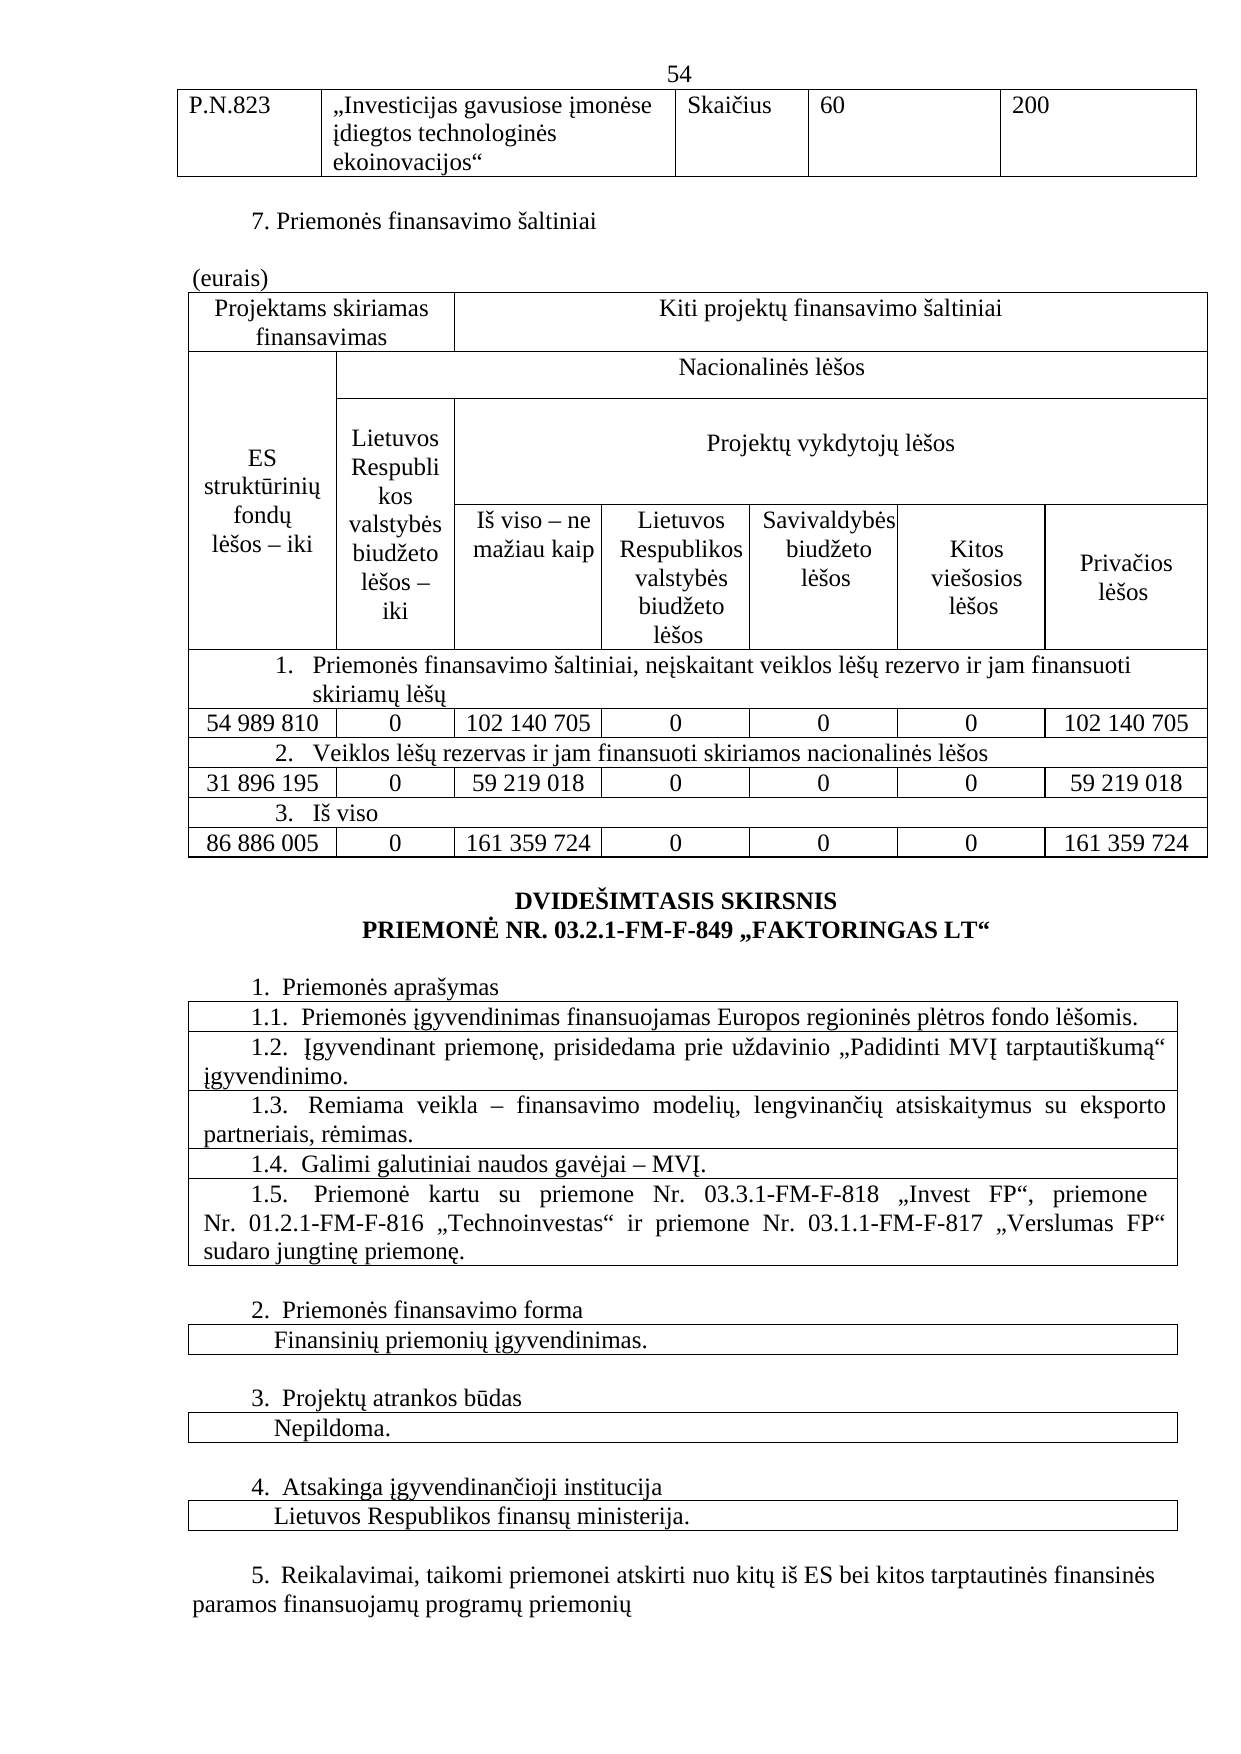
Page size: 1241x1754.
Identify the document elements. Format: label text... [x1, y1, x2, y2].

table_cell „Investicijas gavusiose įmonėse įdiegtos technologinės ekoinovacijos“ [322, 90, 675, 176]
table_cell Lietuvos Respublikos valstybės biudžeto lėšos – iki [337, 399, 454, 649]
text 3. Projektų atrankos būdas [251, 1383, 1181, 1412]
text DVIDEŠIMTASIS SKIRSNIS [177, 886, 1181, 915]
table_cell 0 [898, 828, 1044, 856]
table_cell 102 140 705 [455, 709, 601, 737]
table_cell 1. Priemonės finansavimo šaltiniai, neįskaitant veiklos lėšų rezervo ir jam finansuoti skiriamų lėšų [189, 650, 1207, 707]
table_cell 0 [750, 768, 897, 797]
table_cell 0 [750, 709, 897, 737]
text 1. Priemonės aprašymas [251, 972, 1181, 1001]
text 4. Atsakinga įgyvendinančioji institucija [251, 1472, 1181, 1500]
table_cell 0 [337, 828, 454, 856]
text (eurais) [177, 234, 904, 292]
table_header 1.1. Priemonės įgyvendinimas finansuojamas Europos regioninės plėtros fondo lėšomis. [189, 1002, 1177, 1031]
table_cell 1.5. Priemonė kartu su priemone Nr. 03.3.1-FM-F-818 „Invest FP“, priemone Nr. 01.2.1-FM-F-816 „Technoinvestas“ ir priemone Nr. 03.1.1-FM-F-817 „Verslumas FP“ sudaro jungtinę priemonę. [189, 1179, 1177, 1265]
table_cell 200 [1001, 90, 1196, 176]
table_cell 2. Veiklos lėšų rezervas ir jam finansuoti skiriamos nacionalinės lėšos [189, 738, 1207, 767]
table_cell Nacionalinės lėšos [337, 352, 1207, 398]
table_cell 1.2. Įgyvendinant priemonę, prisidedama prie uždavinio „Padidinti MVĮ tarptautiškumą“ įgyvendinimo. [189, 1032, 1177, 1089]
table_cell Privačios lėšos [1046, 505, 1207, 649]
table_cell 3. Iš viso [189, 798, 1207, 827]
table_cell 102 140 705 [1046, 709, 1207, 737]
table_cell 31 896 195 [189, 768, 336, 797]
table_cell 60 [809, 90, 1000, 176]
table_header Projektams skiriamas finansavimas [189, 293, 454, 351]
text 5. Reikalavimai, taikomi priemonei atskirti nuo kitų iš ES bei kitos tarptautinės finansinės paramos finansuojamų programų priemonių [192, 1560, 1181, 1617]
table_header Finansinių priemonių įgyvendinimas. [189, 1325, 1177, 1353]
table_cell Lietuvos Respublikos valstybės biudžeto lėšos [602, 505, 749, 649]
table_cell 86 886 005 [189, 828, 336, 856]
table_cell 0 [337, 709, 454, 737]
table_cell 0 [337, 768, 454, 797]
table_cell 59 219 018 [1046, 768, 1207, 797]
text 2. Priemonės finansavimo forma [251, 1295, 1181, 1324]
table_cell Skaičius [676, 90, 808, 176]
table_cell 0 [602, 709, 749, 737]
table_header Nepildoma. [189, 1413, 1177, 1442]
table_header Kiti projektų finansavimo šaltiniai [455, 293, 1207, 351]
table_cell 161 359 724 [1046, 828, 1207, 856]
table_cell 1.3. Remiama veikla – finansavimo modelių, lengvinančių atsiskaitymus su eksporto partneriais, rėmimas. [189, 1091, 1177, 1148]
table_cell 1.4. Galimi galutiniai naudos gavėjai – MVĮ. [189, 1149, 1177, 1178]
table_cell 54 989 810 [189, 709, 336, 737]
table_cell 0 [898, 709, 1044, 737]
table_cell 161 359 724 [455, 828, 601, 856]
table_header Lietuvos Respublikos finansų ministerija. [189, 1501, 1177, 1530]
table_cell 59 219 018 [455, 768, 601, 797]
table_cell 0 [750, 828, 897, 856]
table_cell Projektų vykdytojų lėšos [455, 399, 1207, 504]
table_cell ES struktūrinių fondų lėšos – iki [189, 352, 336, 649]
table_cell Kitos viešosios lėšos [898, 505, 1044, 649]
table_cell Iš viso – ne mažiau kaip [455, 505, 601, 649]
table_cell 0 [602, 828, 749, 856]
table_cell 0 [602, 768, 749, 797]
table_cell 0 [898, 768, 1044, 797]
table_cell P.N.823 [178, 90, 321, 176]
text 7. Priemonės finansavimo šaltiniai [251, 206, 1181, 234]
table_cell Savivaldybės biudžeto lėšos [750, 505, 897, 649]
text PRIEMONĖ NR. 03.2.1-FM-F-849 „FAKTORINGAS LT“ [177, 915, 1181, 944]
